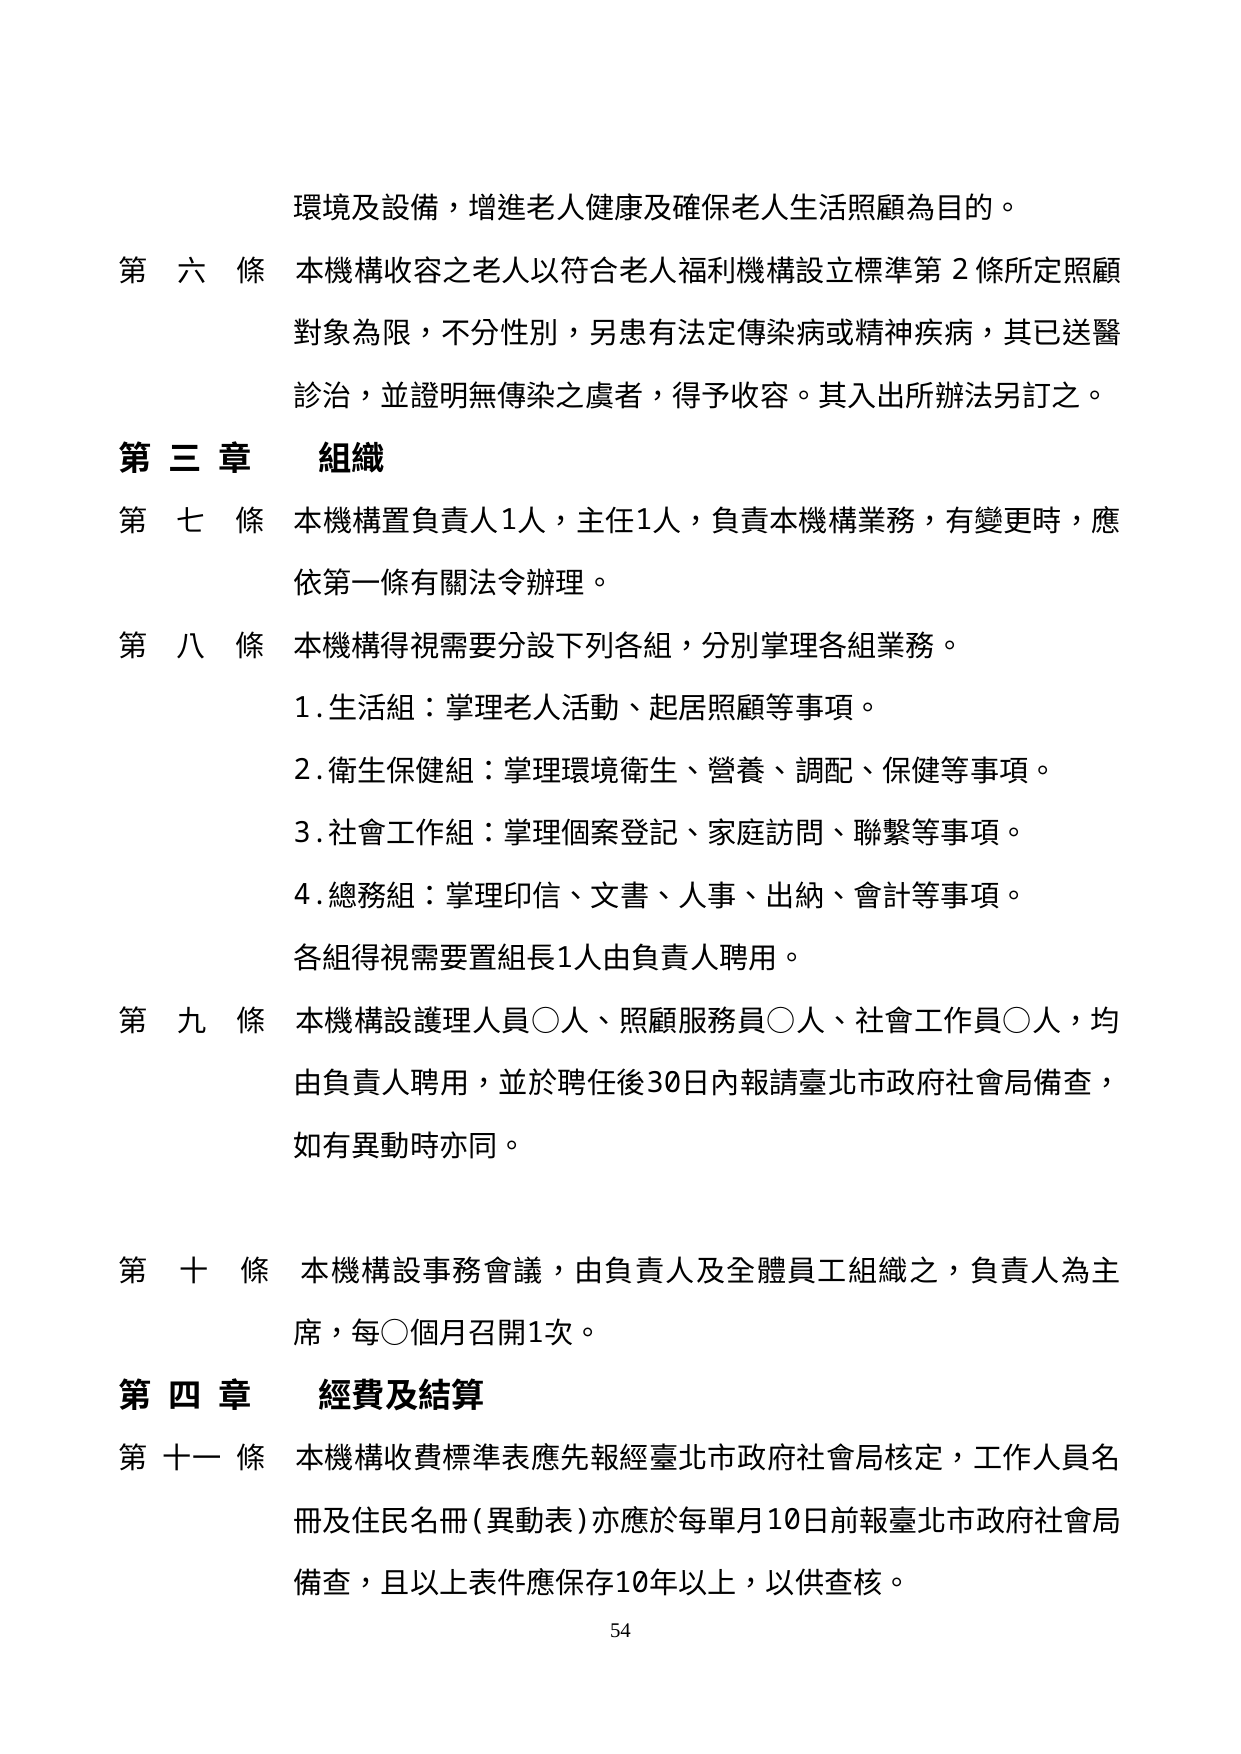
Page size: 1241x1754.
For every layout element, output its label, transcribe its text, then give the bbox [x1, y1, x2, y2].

text 4.總務組：掌理印信、文書、人事、出納、會計等事項。 [293, 852, 1122, 914]
text 第 八 條 本機構得視需要分設下列各組，分別掌理各組業務。 [118, 602, 1122, 664]
text 2.衛生保健組：掌理環境衛生、營養、調配、保健等事項。 [293, 727, 1122, 789]
text 環境及設備，增進老人健康及確保老人生活照顧為目的。 [293, 164, 1122, 227]
text 第 十 條 本機構設事務會議，由負責人及全體員工組織之，負責人為主席，每○個月召開1次。 [118, 1227, 1122, 1352]
text 第 六 條 本機構收容之老人以符合老人福利機構設立標準第2條所定照顧對象為限，不分性別，另患有法定傳染病或精神疾病，其已送醫診治，並證明無傳染之虞者，得予收容。其入出所辦法另訂之。 [118, 227, 1122, 414]
text 第 九 條 本機構設護理人員○人、照顧服務員○人、社會工作員○人，均由負責人聘用，並於聘任後30日內報請臺北市政府社會局備查，如有異動時亦同。 [118, 977, 1122, 1164]
text 第 十一 條 本機構收費標準表應先報經臺北市政府社會局核定，工作人員名冊及住民名冊(異動表)亦應於每單月10日前報臺北市政府社會局備查，且以上表件應保存10年以上，以供查核。 [118, 1414, 1122, 1602]
text 3.社會工作組：掌理個案登記、家庭訪問、聯繫等事項。 [293, 789, 1122, 852]
text 第 三 章 組織 [118, 414, 1122, 477]
text 各組得視需要置組長1人由負責人聘用。 [293, 914, 1122, 977]
text 第 七 條 本機構置負責人1人，主任1人，負責本機構業務，有變更時，應依第一條有關法令辦理。 [118, 477, 1122, 602]
text 第 四 章 經費及結算 [118, 1352, 1122, 1414]
text 1.生活組：掌理老人活動、起居照顧等事項。 [293, 664, 1122, 727]
